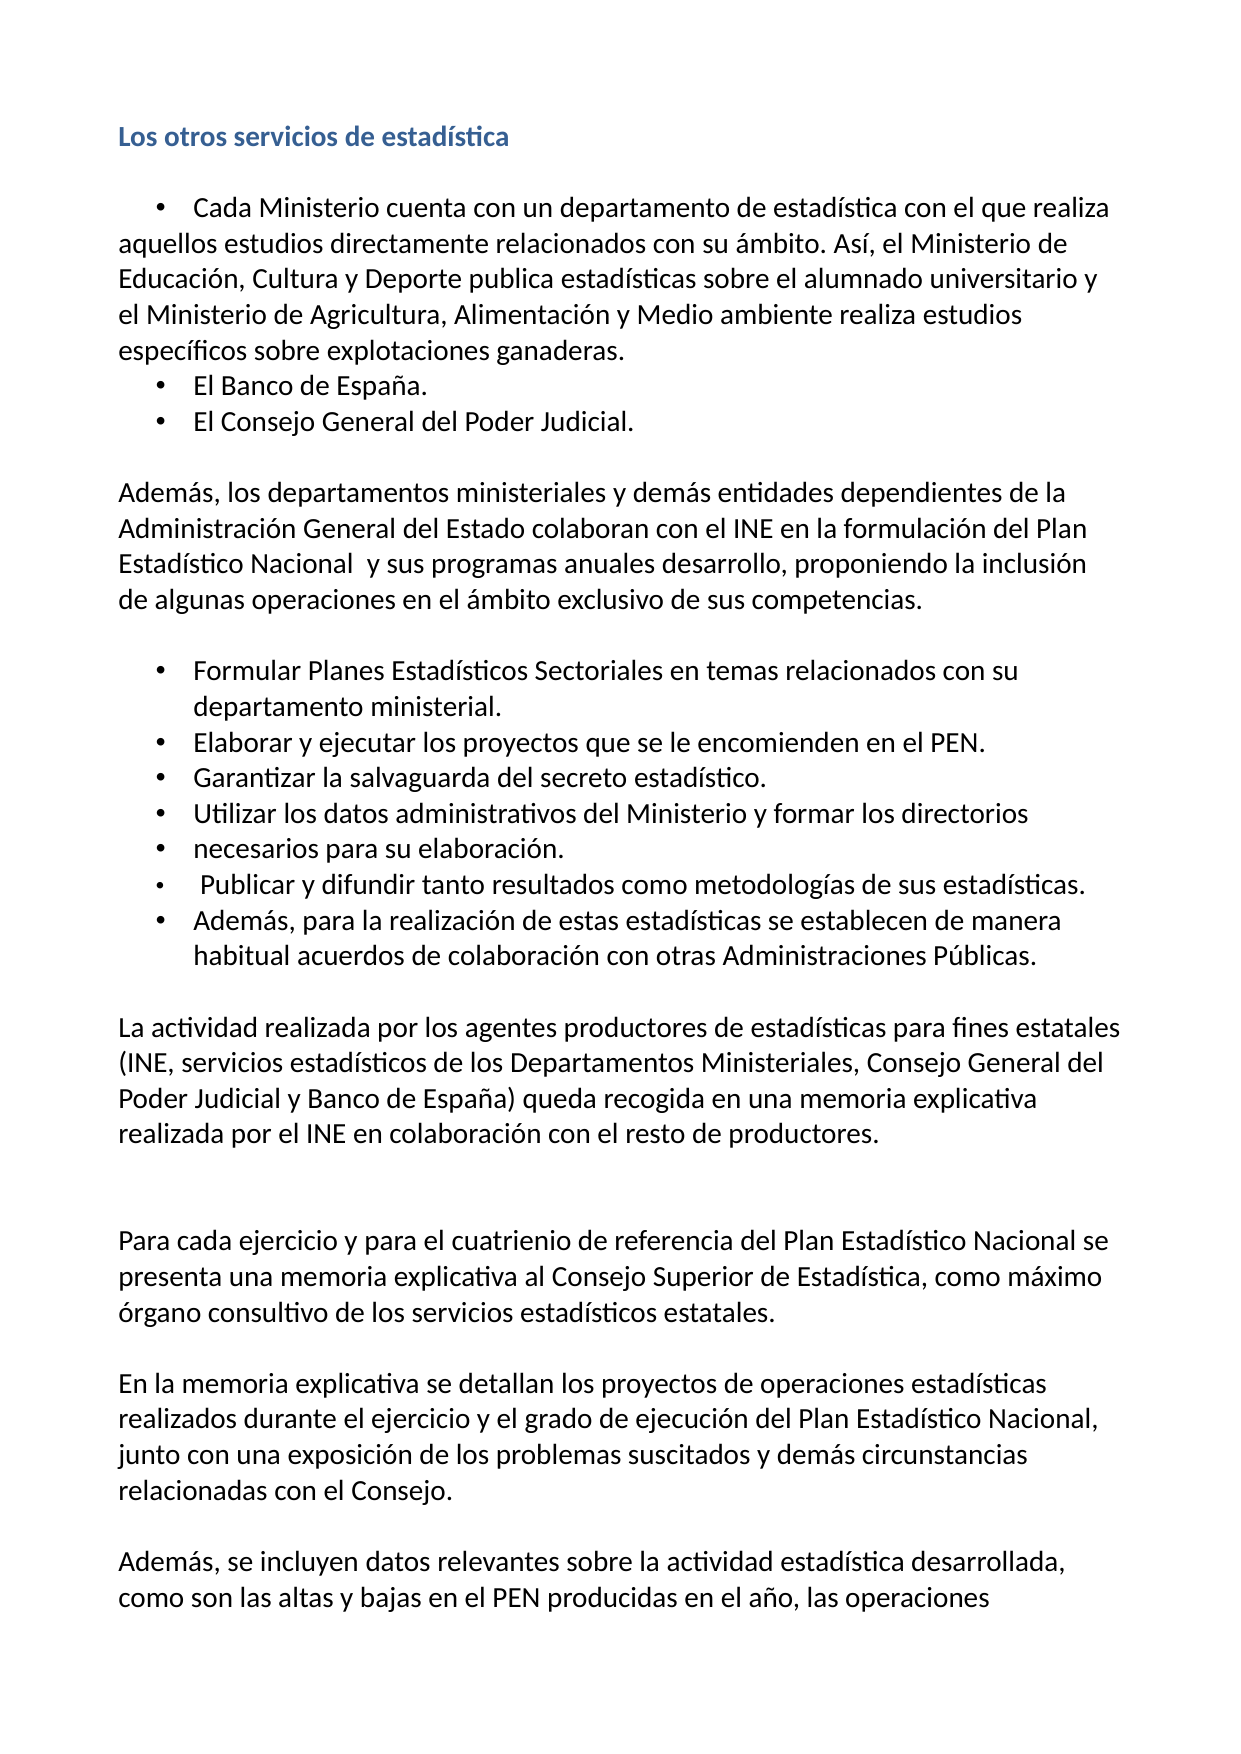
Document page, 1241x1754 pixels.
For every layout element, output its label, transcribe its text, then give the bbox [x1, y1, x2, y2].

text (INE, servicios estadísticos de los Departamentos Ministeriales, Consejo General del Poder Judicial y Banco de España) queda recogida en una memoria explicativa realizada por el INE en colaboración con el resto de productores. [118, 1044, 1122, 1151]
list Garantizar la salvaguarda del secreto estadístico. [156, 759, 1122, 795]
text Los otros servicios de estadística [118, 118, 1122, 154]
list Utilizar los datos administrativos del Ministerio y formar los directorios [156, 795, 1122, 831]
list Cada Ministerio cuenta con un departamento de estadística con el que realiza [156, 189, 1122, 225]
text En la memoria explicativa se detallan los proyectos de operaciones estadísticas realizados durante el ejercicio y el grado de ejecución del Plan Estadístico Nacional, junto con una exposición de los problemas suscitados y demás circunstancias relacionadas con el Consejo. [118, 1365, 1122, 1507]
text aquellos estudios directamente relacionados con su ámbito. Así, el Ministerio de Educación, Cultura y Deporte publica estadísticas sobre el alumnado universitario y el Ministerio de Agricultura, Alimentación y Medio ambiente realiza estudios específicos sobre explotaciones ganaderas. [118, 225, 1122, 367]
text Además, se incluyen datos relevantes sobre la actividad estadística desarrollada, como son las altas y bajas en el PEN producidas en el año, las operaciones [118, 1543, 1122, 1614]
text órgano consultivo de los servicios estadísticos estatales. [118, 1294, 1122, 1329]
list Elaborar y ejecutar los proyectos que se le encomienden en el PEN. [156, 724, 1122, 759]
list Además, para la realización de estas estadísticas se establecen de manera habitual acuerdos de colaboración con otras Administraciones Públicas. [156, 902, 1122, 973]
text Estadístico Nacional y sus programas anuales desarrollo, proponiendo la inclusión de algunas operaciones en el ámbito exclusivo de sus competencias. [118, 546, 1122, 617]
list Publicar y difundir tanto resultados como metodologías de sus estadísticas. [156, 866, 1122, 902]
text Para cada ejercicio y para el cuatrienio de referencia del Plan Estadístico Nacional se [118, 1222, 1122, 1258]
list El Banco de España. [156, 367, 1122, 403]
list Formular Planes Estadísticos Sectoriales en temas relacionados con su departamento ministerial. [156, 652, 1122, 724]
text presenta una memoria explicativa al Consejo Superior de Estadística, como máximo [118, 1258, 1122, 1294]
list necesarios para su elaboración. [156, 831, 1122, 866]
text Además, los departamentos ministeriales y demás entidades dependientes de la [118, 474, 1122, 510]
list El Consejo General del Poder Judicial. [156, 403, 1122, 439]
text La actividad realizada por los agentes productores de estadísticas para fines estatales [118, 1009, 1122, 1044]
text Administración General del Estado colaboran con el INE en la formulación del Plan [118, 510, 1122, 546]
